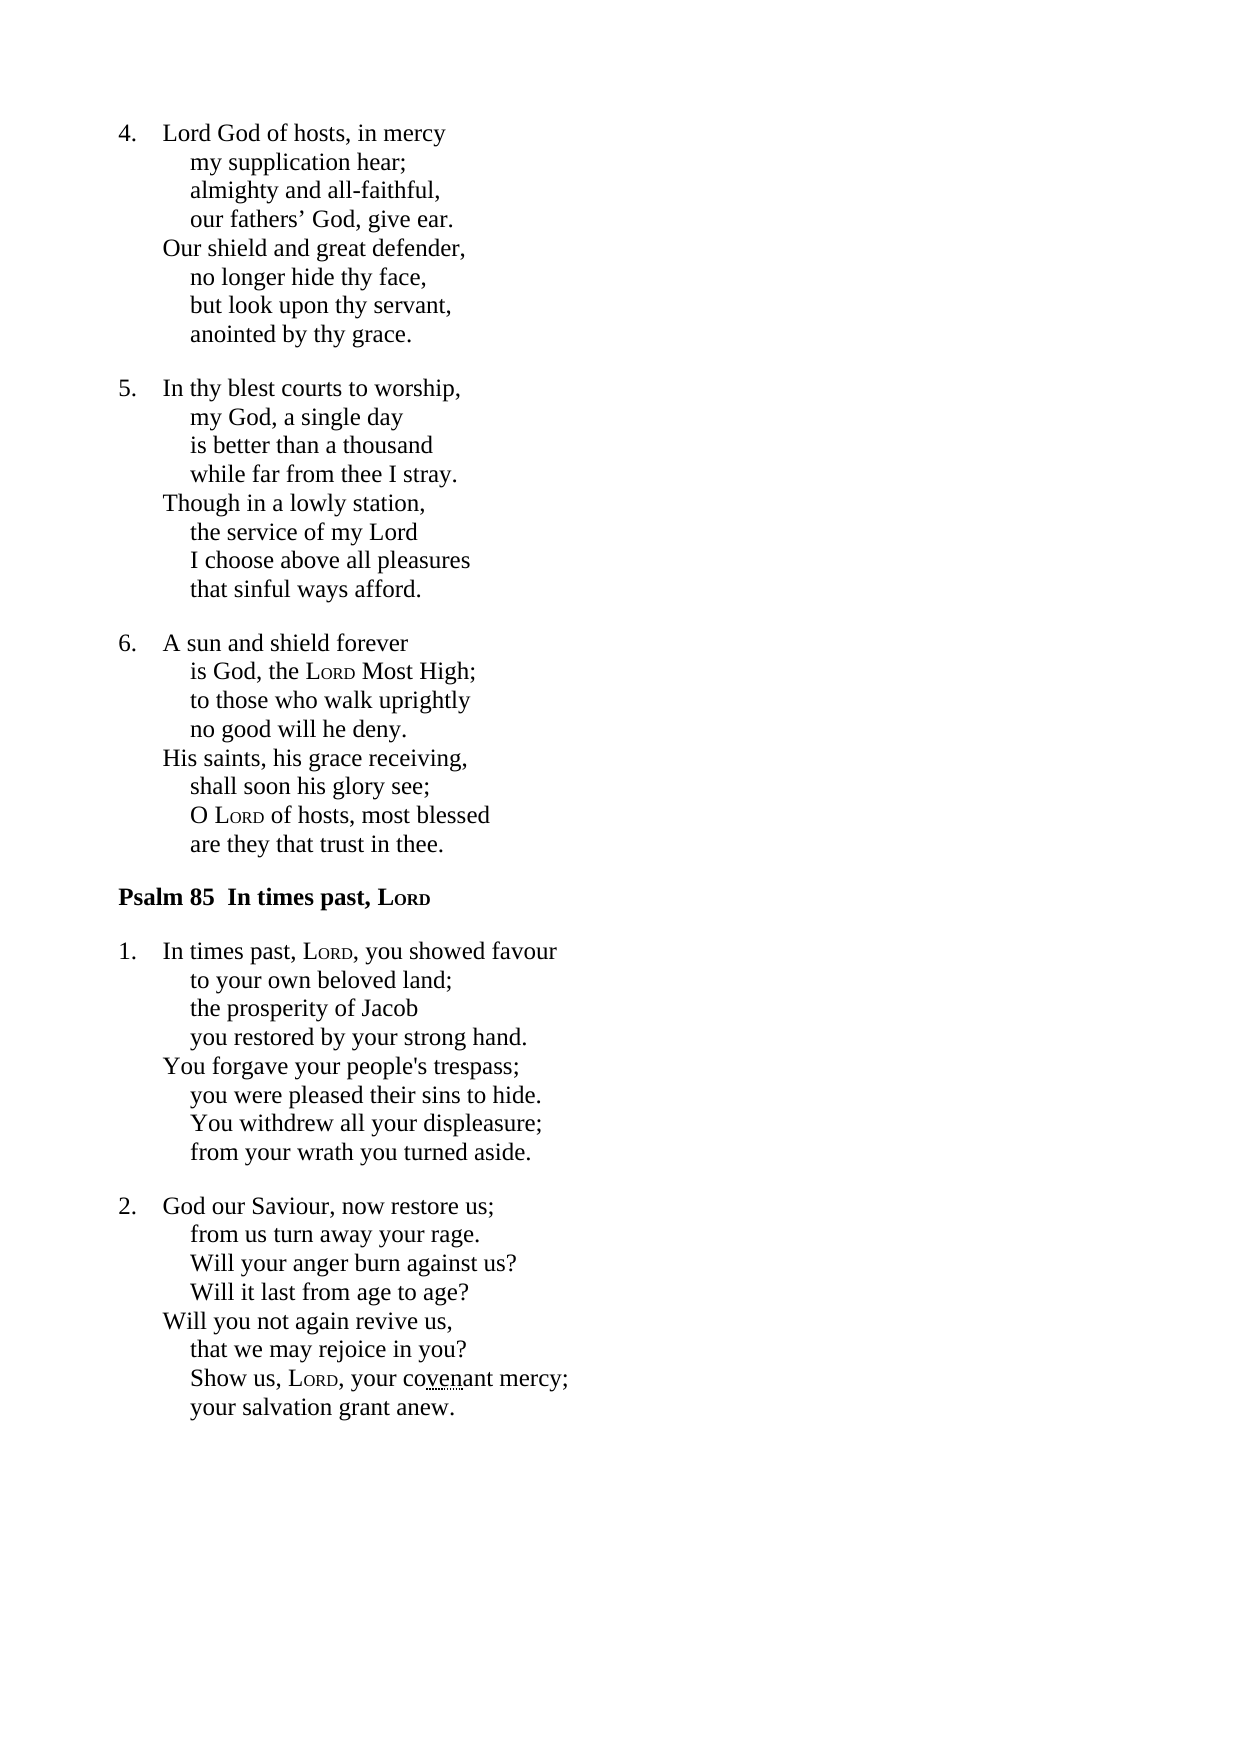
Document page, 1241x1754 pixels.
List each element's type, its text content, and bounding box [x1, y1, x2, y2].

text Though in a lowly station, [162, 488, 1122, 517]
text O Lord of hosts, most blessed [171, 800, 1122, 829]
text almighty and all-faithful, [171, 176, 1122, 204]
text You withdrew all your displeasure; [171, 1108, 1122, 1137]
text 4. Lord God of hosts, in mercy [118, 118, 1122, 147]
subtitle Psalm 85 In times past, Lord [118, 882, 1122, 911]
text I choose above all pleasures [171, 545, 1122, 574]
text you restored by your strong hand. [171, 1022, 1122, 1051]
text Will your anger burn against us? [171, 1248, 1122, 1277]
text from your wrath you turned aside. [171, 1137, 1122, 1166]
text the service of my Lord [171, 517, 1122, 545]
text are they that trust in thee. [171, 829, 1122, 858]
text Show us, Lord, your covenant mercy; [171, 1363, 1122, 1392]
text from us turn away your rage. [171, 1219, 1122, 1248]
text Will you not again revive us, [162, 1306, 1122, 1334]
text Our shield and great defender, [162, 233, 1122, 262]
text is God, the Lord Most High; [171, 656, 1122, 685]
text His saints, his grace receiving, [162, 743, 1122, 771]
text anointed by thy grace. [171, 319, 1122, 348]
text no good will he deny. [171, 714, 1122, 743]
text the prosperity of Jacob [171, 993, 1122, 1022]
text that sinful ways afford. [171, 574, 1122, 603]
text 1. In times past, Lord, you showed favour [118, 936, 1122, 965]
text your salvation grant anew. [171, 1392, 1122, 1421]
text while far from thee I stray. [171, 459, 1122, 488]
text to your own beloved land; [171, 965, 1122, 993]
text shall soon his glory see; [171, 771, 1122, 800]
text 2. God our Saviour, now restore us; [118, 1191, 1122, 1219]
text but look upon thy servant, [171, 291, 1122, 319]
text you were pleased their sins to hide. [171, 1080, 1122, 1108]
text 6. A sun and shield forever [118, 628, 1122, 656]
text is better than a thousand [171, 430, 1122, 459]
text 5. In thy blest courts to worship, [118, 373, 1122, 402]
text You forgave your people's trespass; [162, 1051, 1122, 1080]
text our fathers’ God, give ear. [171, 204, 1122, 233]
text Will it last from age to age? [171, 1277, 1122, 1306]
text my God, a single day [171, 402, 1122, 430]
text my supplication hear; [171, 147, 1122, 176]
text to those who walk uprightly [171, 685, 1122, 714]
text that we may rejoice in you? [171, 1334, 1122, 1363]
text no longer hide thy face, [171, 262, 1122, 291]
